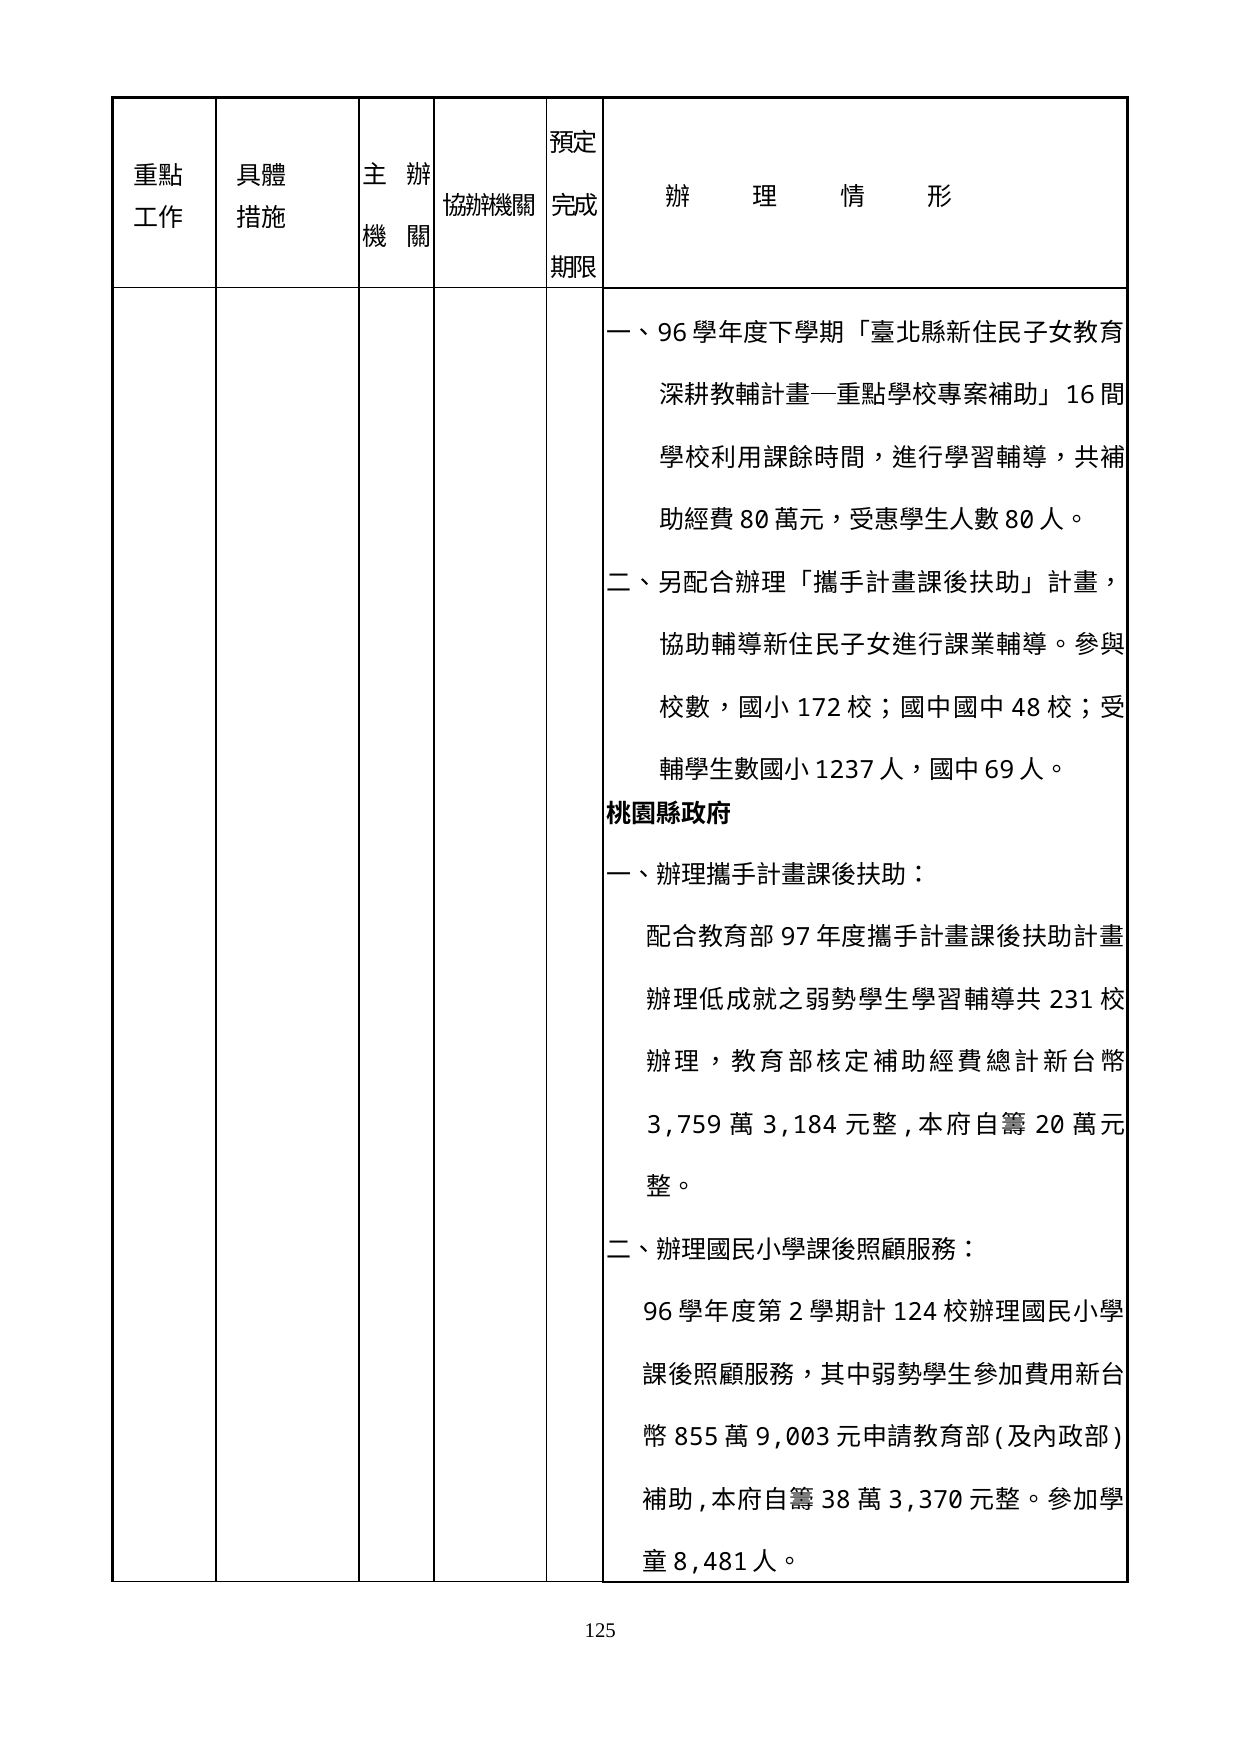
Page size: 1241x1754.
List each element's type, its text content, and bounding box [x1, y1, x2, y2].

table_cell [217, 288, 358, 1581]
table_cell 一、96學年度下學期「臺北縣新住民子女教育深耕教輔計畫─重點學校專案補助」16間學校利用課餘時間，進行學習輔導，共補助經費80萬元，受惠學生人數80人。 二、另配合辦理「攜手計畫課後扶助」計畫，協助輔導新住民子女進行課業輔導。參與校數，國小172校；國中國中48校；受輔學生數國小1237人，國中69人。 桃園縣政府 一、辦理攜手計畫課後扶助： 配合教育部97年度攜手計畫課後扶助計畫辦理低成就之弱勢學生學習輔導共231校辦理，教育部核定補助經費總計新台幣3,759萬3,184元整,本府自籌20萬元整。 二、辦理國民小學課後照顧服務： 96學年度第2學期計124校辦理國民小學課後照顧服務，其中弱勢學生參加費用新台幣855萬9,003元申請教育部(及內政部)補助,本府自籌38萬3,370元整。參加學童8,481人。 [604, 289, 1126, 1581]
table_cell [360, 288, 433, 1581]
table_header 重點工作 [114, 99, 215, 287]
table_header 協辦機關 [435, 99, 546, 287]
table_cell [114, 288, 215, 1581]
table_cell [435, 288, 546, 1581]
table_header 辦 理 情 形 [604, 99, 1126, 287]
table_header 預定 完成期限 [547, 99, 602, 287]
table_header 具體 措施 [217, 99, 358, 287]
table_header 主 辦 機 關 [360, 99, 433, 287]
table_cell [547, 288, 602, 1581]
